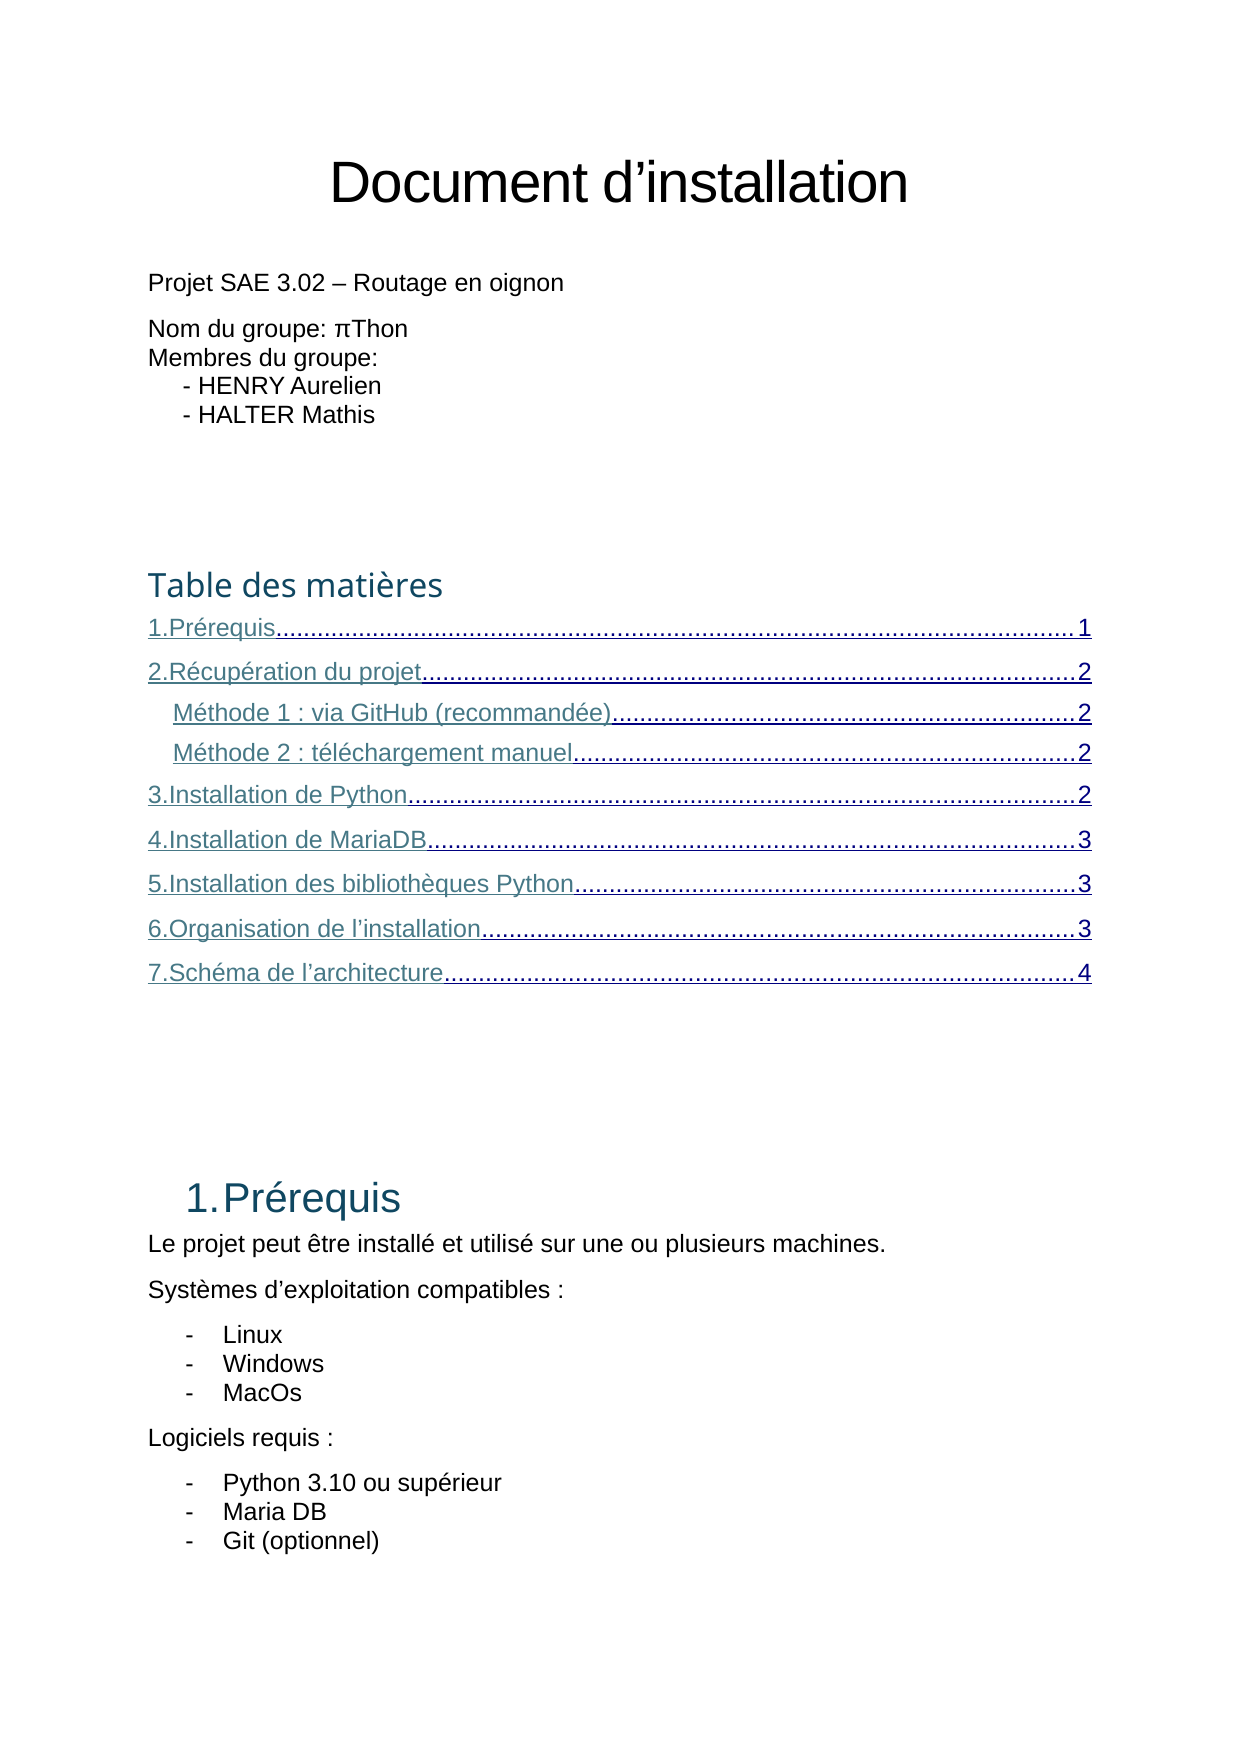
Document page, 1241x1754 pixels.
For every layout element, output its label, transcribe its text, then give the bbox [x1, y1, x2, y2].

text 1. Prérequis 1 [148, 609, 1093, 643]
list Python 3.10 ou supérieur [185, 1468, 1093, 1497]
text 4. Installation de MariaDB 3 [148, 821, 1093, 855]
text Méthode 2 : téléchargement manuel 2 [173, 738, 1093, 766]
list Windows [185, 1349, 1093, 1377]
list Maria DB [185, 1497, 1093, 1526]
text 7. Schéma de l’architecture 4 [148, 955, 1093, 989]
text Projet SAE 3.02 – Routage en oignon [148, 268, 1093, 297]
text 6. Organisation de l’installation 3 [148, 910, 1093, 944]
text 2. Récupération du projet 2 [148, 654, 1093, 688]
list Linux [185, 1320, 1093, 1349]
text Nom du groupe: πThon Membres du groupe: - HENRY Aurelien - HALTER Mathis [148, 314, 1093, 429]
text Document d’installation [148, 148, 1093, 215]
text Systèmes d’exploitation compatibles : [148, 1274, 1093, 1303]
list Git (optionnel) [185, 1526, 1093, 1554]
text Logiciels requis : [148, 1423, 1093, 1452]
text Méthode 1 : via GitHub (recommandée) 2 [173, 698, 1093, 727]
text Le projet peut être installé et utilisé sur une ou plusieurs machines. [148, 1229, 1093, 1258]
text 5. Installation des bibliothèques Python 3 [148, 866, 1093, 900]
text 3. Installation de Python 2 [148, 777, 1093, 811]
list Prérequis [185, 1173, 1093, 1221]
list MacOs [185, 1377, 1093, 1406]
text Table des matières [148, 561, 1093, 607]
